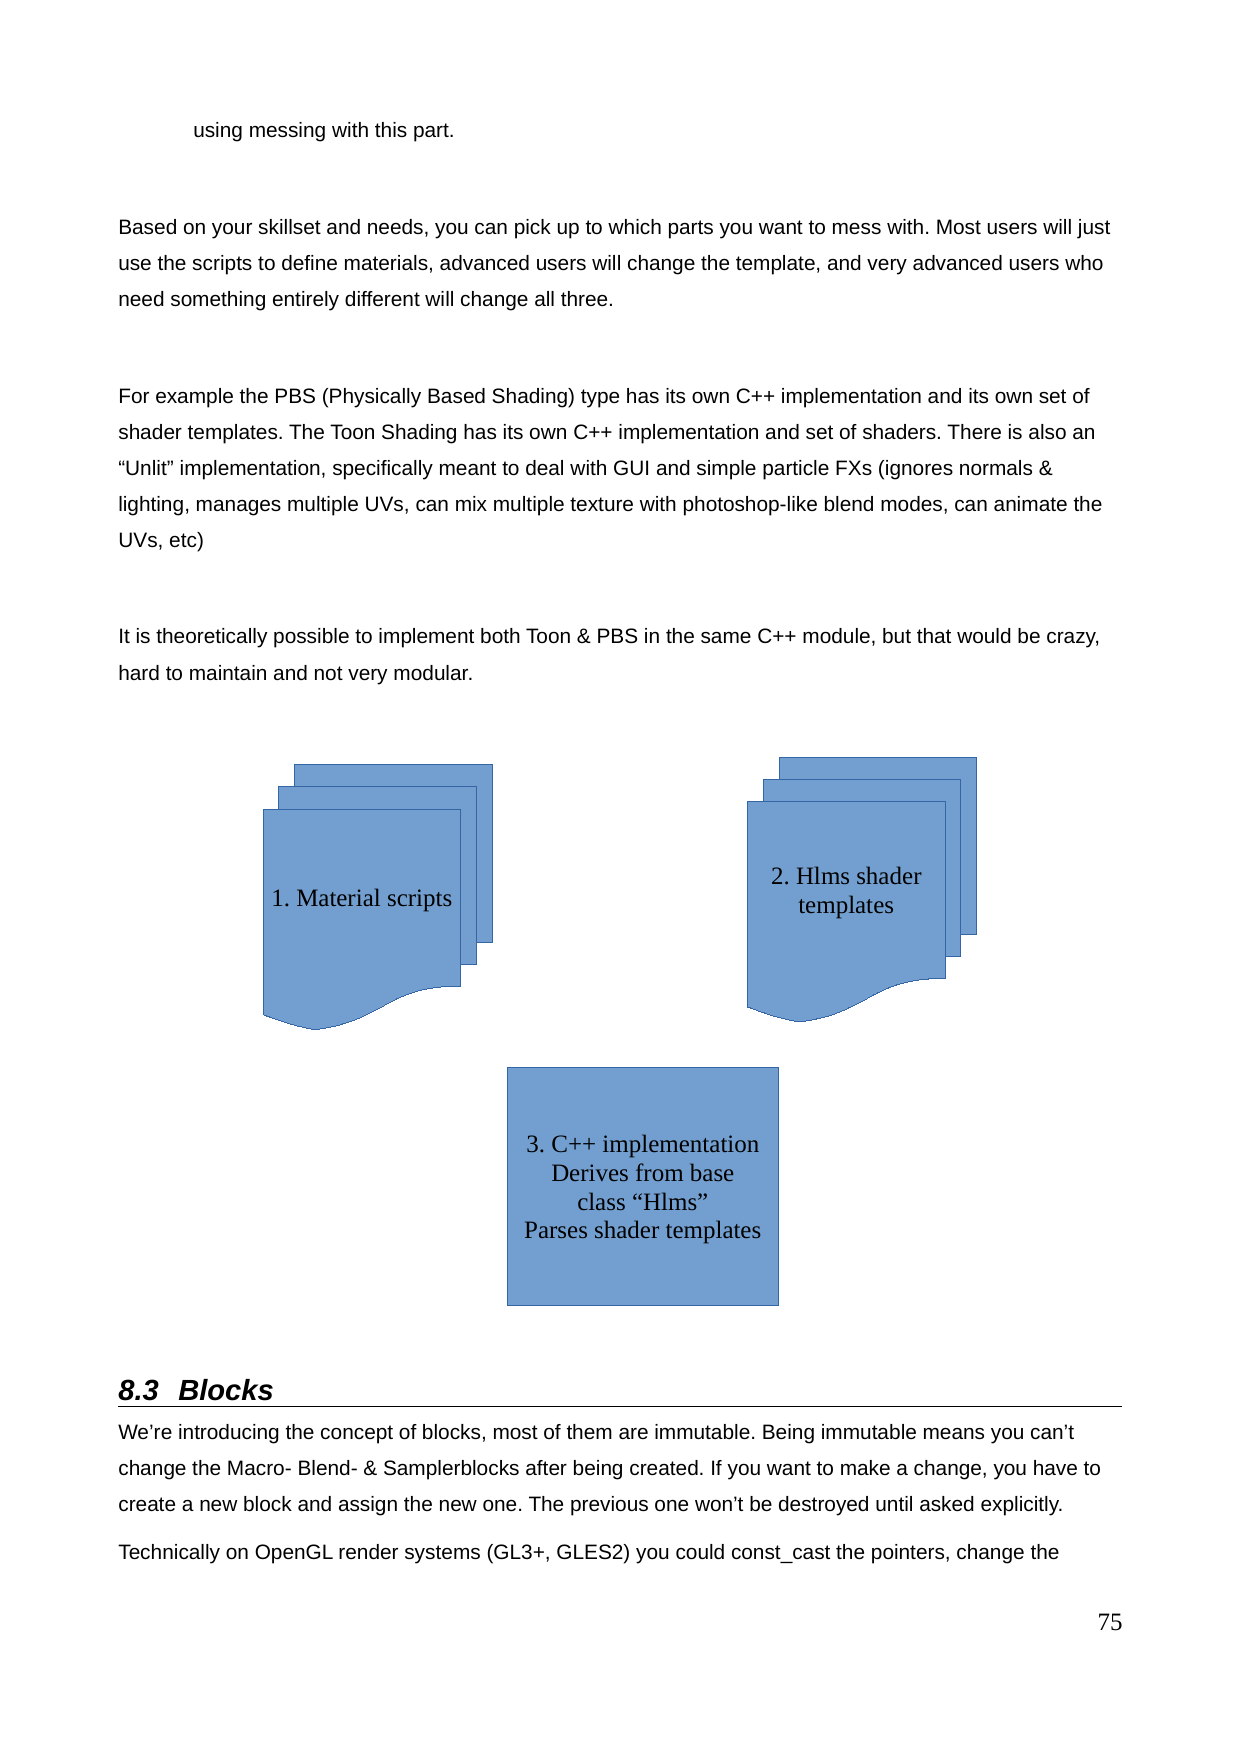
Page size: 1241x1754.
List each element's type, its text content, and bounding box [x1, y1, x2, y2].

text We’re introducing the concept of blocks, most of them are immutable. Being immutable means you can’t change the Macro- Blend- & Samplerblocks after being created. If you want to make a change, you have to create a new block and assign the new one. The previous one won’t be destroyed until asked explicitly. [118, 1420, 1122, 1516]
subtitle Blocks [118, 1373, 1122, 1406]
text It is theoretically possible to implement both Toon & PBS in the same C++ module, but that would be crazy, hard to maintain and not very modular. [118, 624, 1122, 684]
text Technically on OpenGL render systems (GL3+, GLES2) you could const_cast the pointers, change the [118, 1540, 1122, 1564]
text Based on your skillset and needs, you can pick up to which parts you want to mess with. Most users will just use the scripts to define materials, advanced users will change the template, and very advanced users who need something entirely different will change all three. [118, 215, 1122, 311]
list using messing with this part. [156, 118, 1122, 142]
text For example the PBS (Physically Based Shading) type has its own C++ implementation and its own set of shader templates. The Toon Shading has its own C++ implementation and set of shaders. There is also an “Unlit” implementation, specifically meant to deal with GUI and simple particle FXs (ignores normals & lighting, manages multiple UVs, can mix multiple texture with photoshop-like blend modes, can animate the UVs, etc) [118, 384, 1122, 551]
